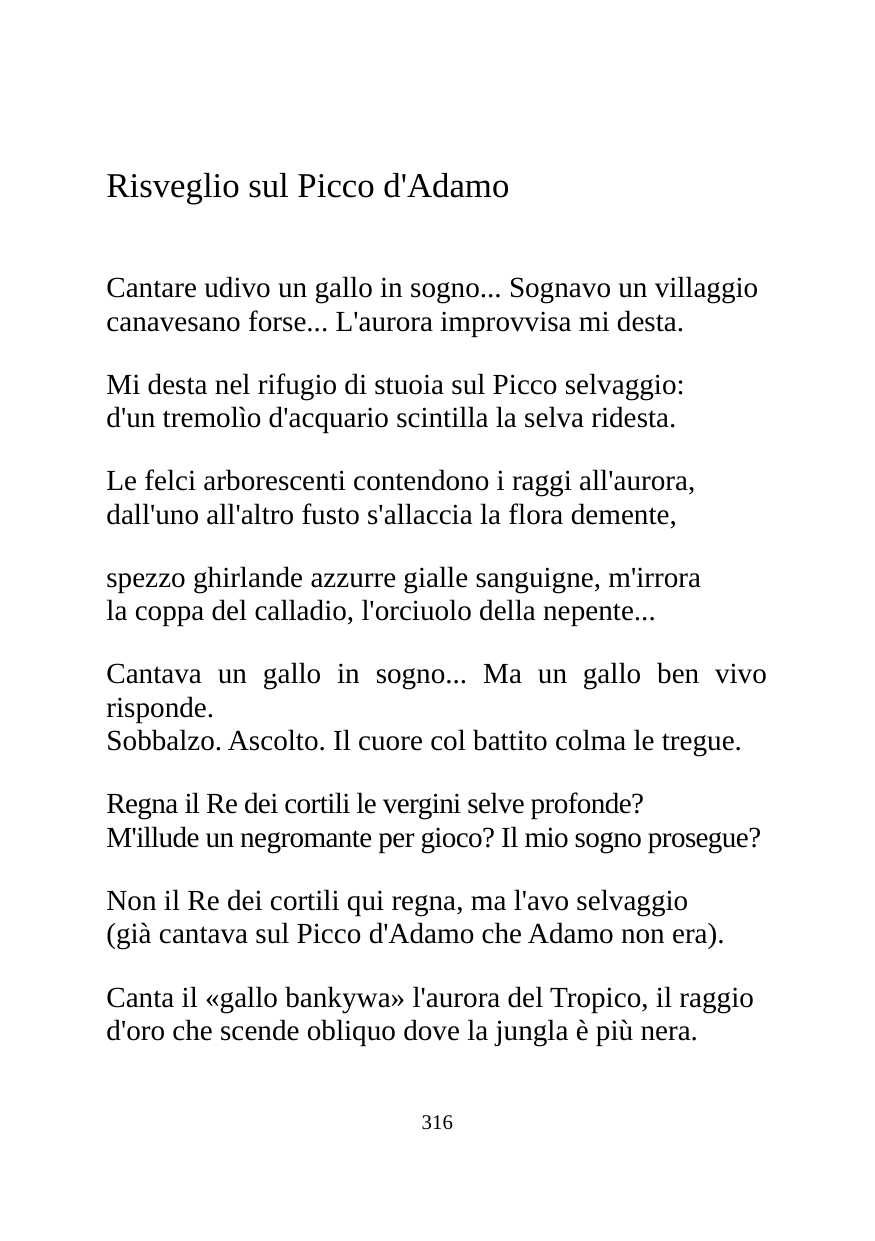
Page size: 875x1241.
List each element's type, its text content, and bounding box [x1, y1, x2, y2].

text M'illude un negromante per gioco? Il mio sogno prosegue? [106, 820, 768, 854]
text Le felci arborescenti contendono i raggi all'aurora, [106, 463, 768, 497]
text d'un tremolìo d'acquario scintilla la selva ridesta. [106, 400, 768, 434]
text la coppa del calladio, l'orciuolo della nepente... [106, 593, 768, 627]
text d'oro che scende obliquo dove la jungla è più nera. [106, 1013, 768, 1047]
text (già cantava sul Picco d'Adamo che Adamo non era). [106, 917, 768, 950]
subtitle Risveglio sul Picco d'Adamo [106, 165, 768, 205]
text Cantava un gallo in sogno... Ma un gallo ben vivo risponde. [106, 656, 768, 723]
text Cantare udivo un gallo in sogno... Sognavo un villaggio [106, 270, 768, 304]
text Non il Re dei cortili qui regna, ma l'avo selvaggio [106, 883, 768, 917]
text spezzo ghirlande azzurre gialle sanguigne, m'irrora [106, 560, 768, 593]
text dall'uno all'altro fusto s'allaccia la flora demente, [106, 497, 768, 530]
text Canta il «gallo bankywa» l'aurora del Tropico, il raggio [106, 980, 768, 1013]
text canavesano forse... L'aurora improvvisa mi desta. [106, 304, 768, 337]
text Regna il Re dei cortili le vergini selve profonde? [106, 787, 768, 820]
text Sobbalzo. Ascolto. Il cuore col battito colma le tregue. [106, 723, 768, 757]
text Mi desta nel rifugio di stuoia sul Picco selvaggio: [106, 367, 768, 400]
